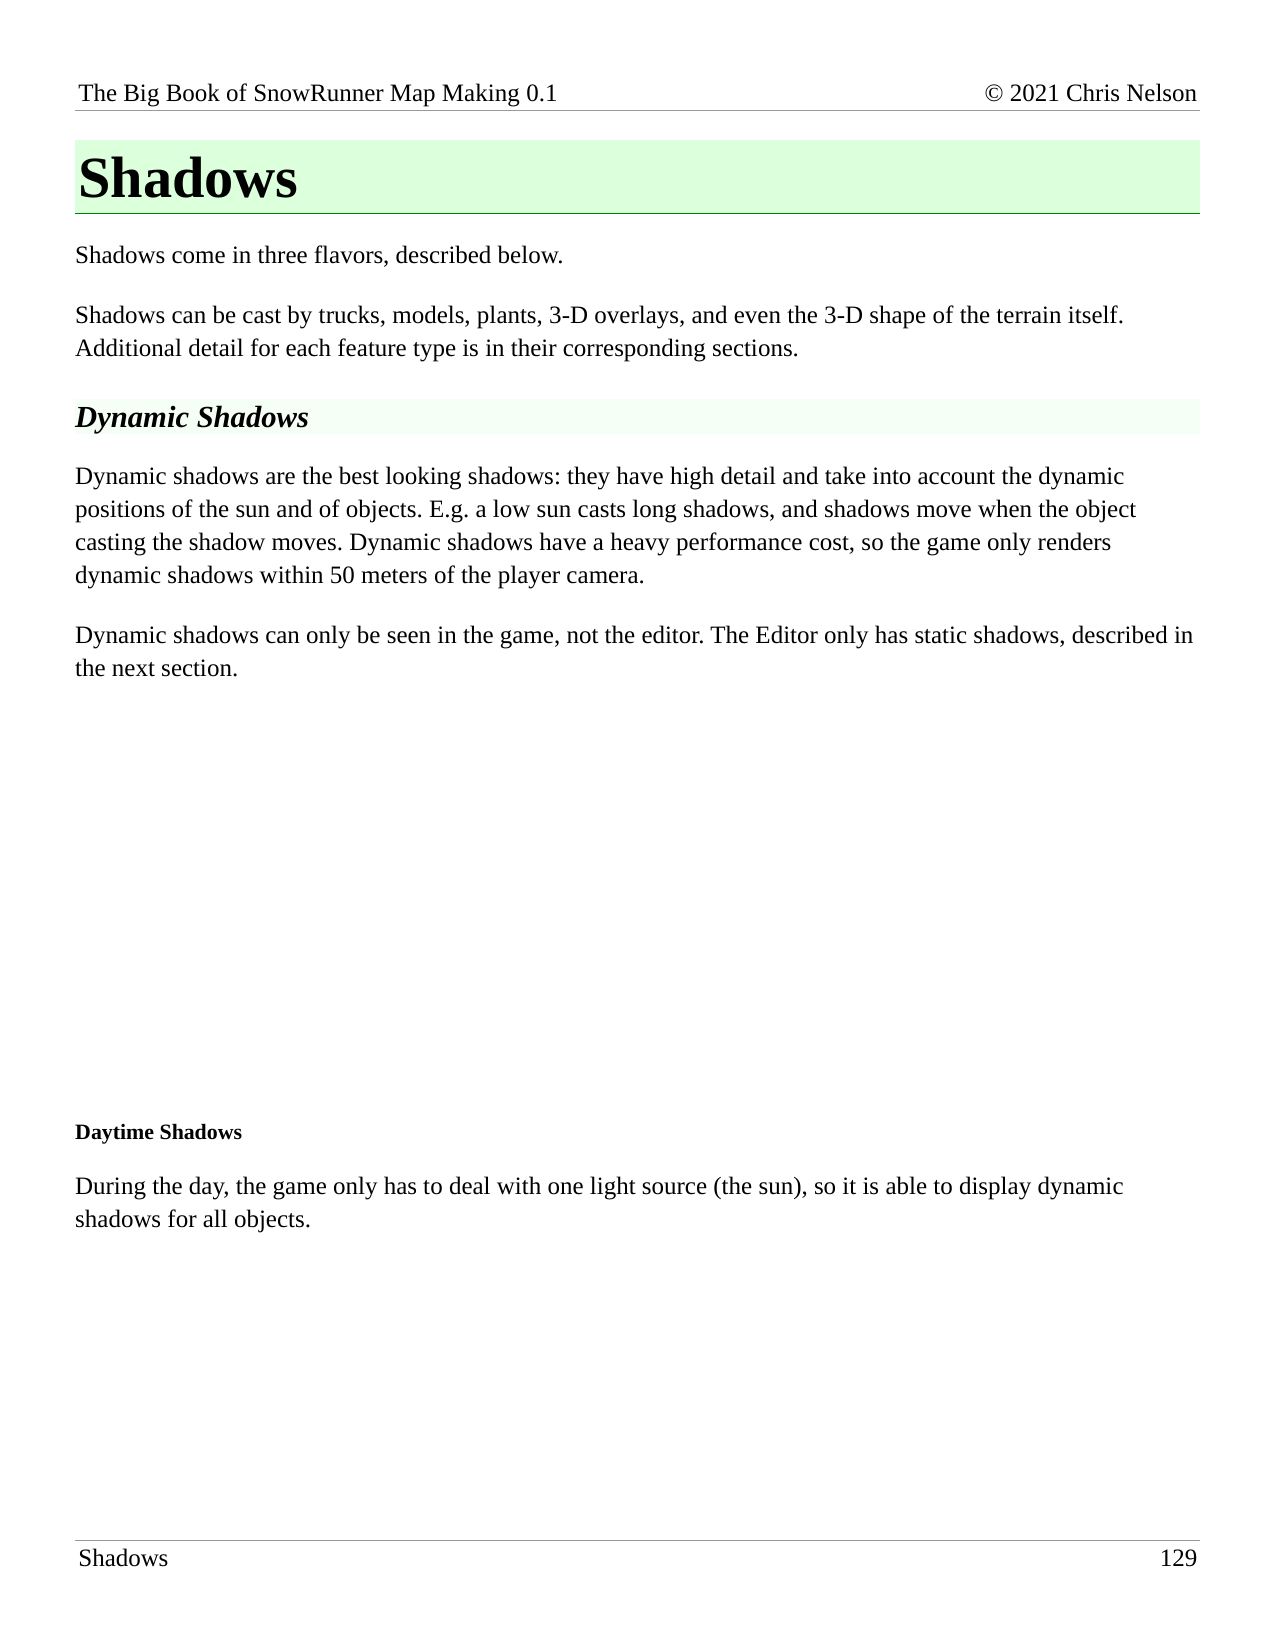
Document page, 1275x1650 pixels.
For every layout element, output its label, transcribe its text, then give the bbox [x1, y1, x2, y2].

text Dynamic shadows can only be seen in the game, not the editor. The Editor only has static shadows, described in the next section. [75, 621, 1200, 682]
text Dynamic shadows are the best looking shadows: they have high detail and take into account the dynamic positions of the sun and of objects. E.g. a low sun casts long shadows, and shadows move when the object casting the shadow moves. Dynamic shadows have a heavy performance cost, so the game only renders dynamic shadows within 50 meters of the player camera. [75, 461, 1200, 589]
subtitle Shadows [75, 140, 1200, 213]
text During the day, the game only has to deal with one light source (the sun), so it is able to display dynamic shadows for all objects. [75, 1171, 1200, 1233]
text Shadows come in three flavors, described below. [75, 240, 1200, 269]
text Shadows can be cast by trucks, models, plants, 3‑D overlays, and even the 3‑D shape of the terrain itself. Additional detail for each feature type is in their corresponding sections. [75, 300, 1200, 362]
subtitle Daytime Shadows [75, 1119, 1200, 1144]
subtitle Dynamic Shadows [75, 399, 1200, 434]
